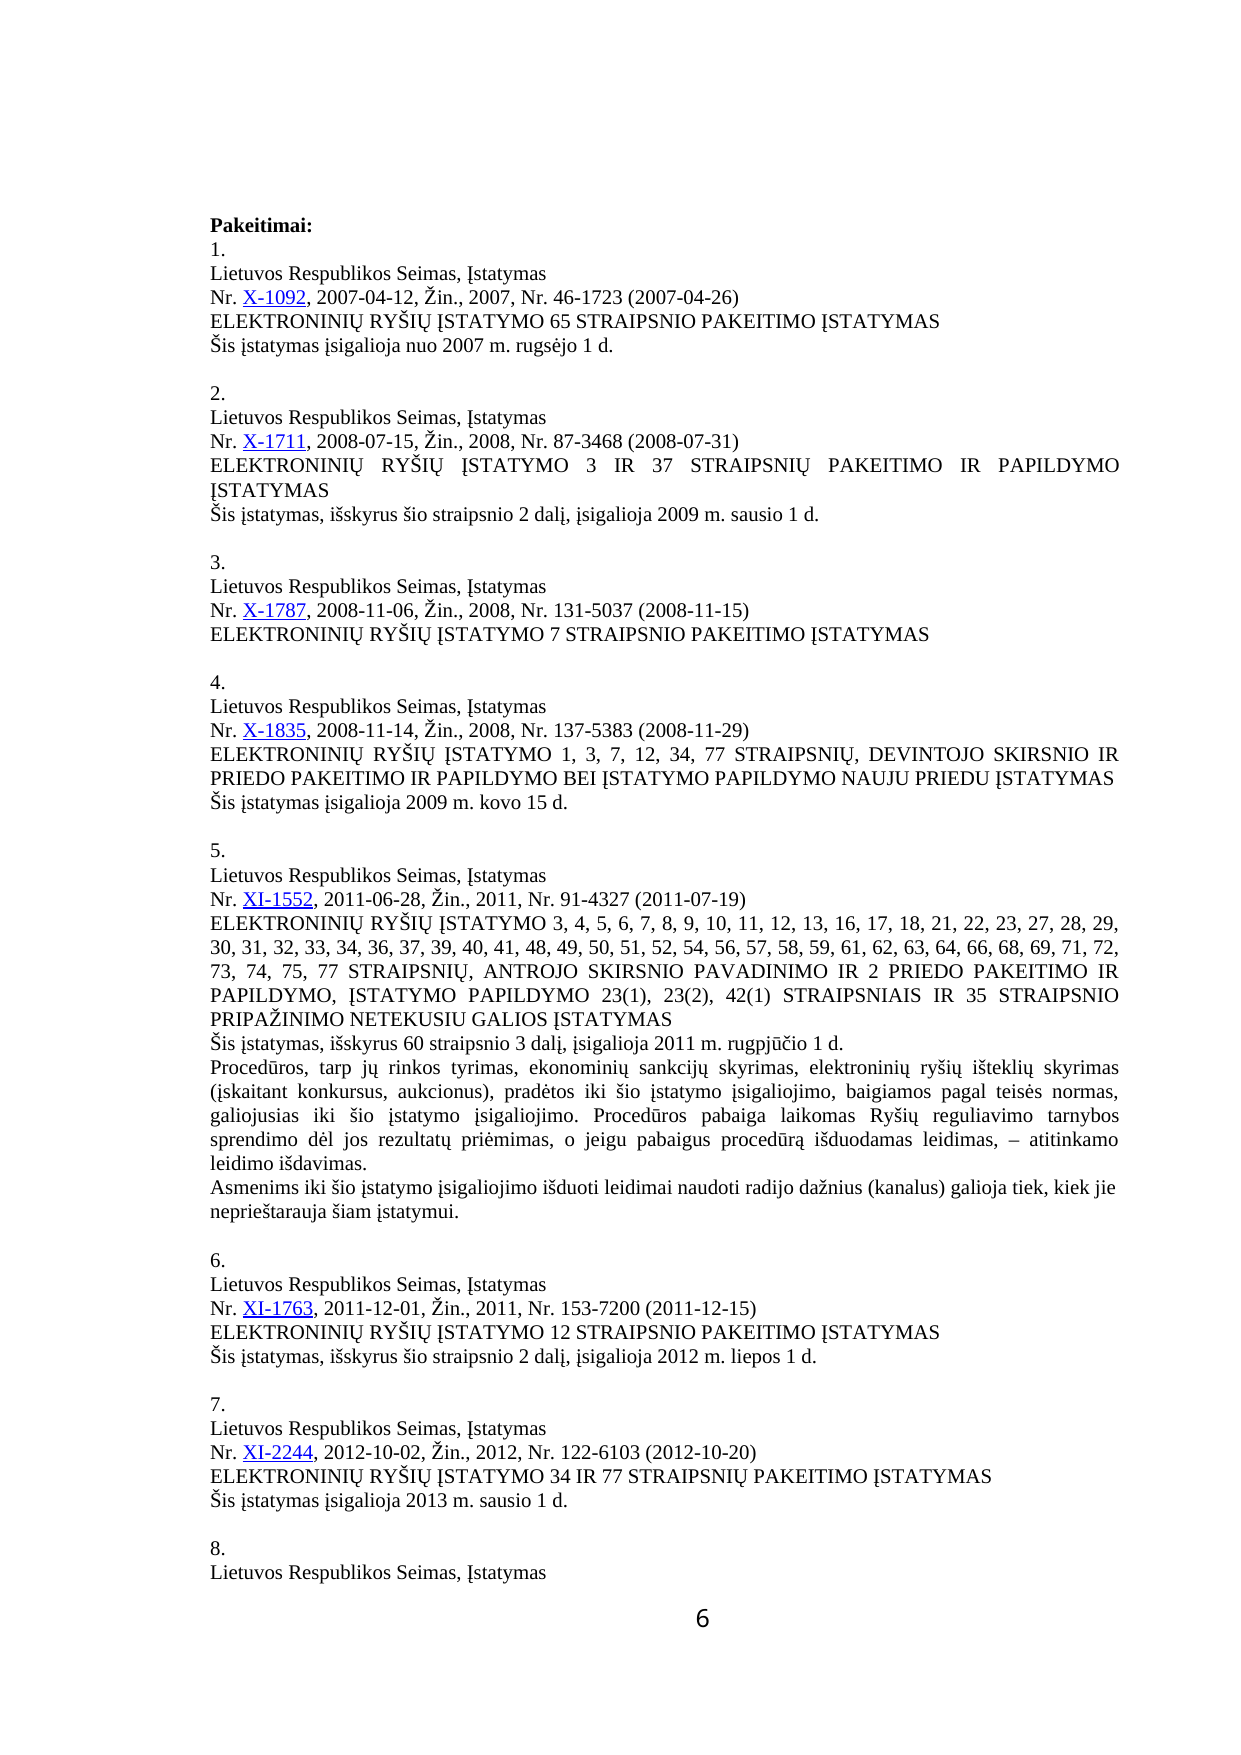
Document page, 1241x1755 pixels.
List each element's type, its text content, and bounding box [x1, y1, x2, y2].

text 1. [210, 237, 1120, 261]
text Nr. XI-2244, 2012-10-02, Žin., 2012, Nr. 122-6103 (2012-10-20) [210, 1440, 1120, 1464]
text Lietuvos Respublikos Seimas, Įstatymas [210, 1416, 1120, 1440]
text Lietuvos Respublikos Seimas, Įstatymas [210, 1272, 1120, 1296]
text ELEKTRONINIŲ RYŠIŲ ĮSTATYMO 3, 4, 5, 6, 7, 8, 9, 10, 11, 12, 13, 16, 17, 18, 21, 22, 23, 27, 28, 29, 30, 31, 32, 33, 34, 36, 37, 39, 40, 41, 48, 49, 50, 51, 52, 54, 56, 57, 58, 59, 61, 62, 63, 64, 66, 68, 69, 71, 72, 73, 74, 75, 77 STRAIPSNIŲ, ANTROJO SKIRSNIO PAVADINIMO IR 2 PRIEDO PAKEITIMO IR PAPILDYMO, ĮSTATYMO PAPILDYMO 23(1), 23(2), 42(1) STRAIPSNIAIS IR 35 STRAIPSNIO PRIPAŽINIMO NETEKUSIU GALIOS ĮSTATYMAS [210, 911, 1120, 1031]
text Šis įstatymas, išskyrus šio straipsnio 2 dalį, įsigalioja 2012 m. liepos 1 d. [210, 1344, 1120, 1368]
text Nr. XI-1552, 2011-06-28, Žin., 2011, Nr. 91-4327 (2011-07-19) [210, 887, 1120, 911]
text 5. [210, 838, 1120, 862]
text ELEKTRONINIŲ RYŠIŲ ĮSTATYMO 1, 3, 7, 12, 34, 77 STRAIPSNIŲ, DEVINTOJO SKIRSNIO IR PRIEDO PAKEITIMO IR PAPILDYMO BEI ĮSTATYMO PAPILDYMO NAUJU PRIEDU ĮSTATYMAS [210, 742, 1120, 790]
text Šis įstatymas, išskyrus šio straipsnio 2 dalį, įsigalioja 2009 m. sausio 1 d. [210, 502, 1120, 526]
text Nr. X-1787, 2008-11-06, Žin., 2008, Nr. 131-5037 (2008-11-15) [210, 598, 1120, 622]
text Pakeitimai: [210, 213, 1120, 237]
text ELEKTRONINIŲ RYŠIŲ ĮSTATYMO 7 STRAIPSNIO PAKEITIMO ĮSTATYMAS [210, 622, 1120, 646]
text Lietuvos Respublikos Seimas, Įstatymas [210, 1560, 1120, 1584]
text Nr. X-1711, 2008-07-15, Žin., 2008, Nr. 87-3468 (2008-07-31) [210, 429, 1120, 453]
text Šis įstatymas įsigalioja nuo 2007 m. rugsėjo 1 d. [210, 333, 1120, 357]
text Asmenims iki šio įstatymo įsigaliojimo išduoti leidimai naudoti radijo dažnius (kanalus) galioja tiek, kiek jie neprieštarauja šiam įstatymui. [210, 1175, 1120, 1223]
text Lietuvos Respublikos Seimas, Įstatymas [210, 862, 1120, 887]
text ELEKTRONINIŲ RYŠIŲ ĮSTATYMO 12 STRAIPSNIO PAKEITIMO ĮSTATYMAS [210, 1320, 1120, 1344]
text ELEKTRONINIŲ RYŠIŲ ĮSTATYMO 65 STRAIPSNIO PAKEITIMO ĮSTATYMAS [210, 309, 1120, 333]
text Lietuvos Respublikos Seimas, Įstatymas [210, 405, 1120, 429]
text Lietuvos Respublikos Seimas, Įstatymas [210, 261, 1120, 285]
text 7. [210, 1392, 1120, 1416]
text Nr. XI-1763, 2011-12-01, Žin., 2011, Nr. 153-7200 (2011-12-15) [210, 1296, 1120, 1320]
text Šis įstatymas įsigalioja 2009 m. kovo 15 d. [210, 790, 1120, 814]
text 4. [210, 670, 1120, 694]
text 2. [210, 381, 1120, 405]
text Šis įstatymas, išskyrus 60 straipsnio 3 dalį, įsigalioja 2011 m. rugpjūčio 1 d. [210, 1031, 1120, 1055]
text Nr. X-1835, 2008-11-14, Žin., 2008, Nr. 137-5383 (2008-11-29) [210, 718, 1120, 742]
text Nr. X-1092, 2007-04-12, Žin., 2007, Nr. 46-1723 (2007-04-26) [210, 285, 1120, 309]
text Lietuvos Respublikos Seimas, Įstatymas [210, 694, 1120, 718]
text ELEKTRONINIŲ RYŠIŲ ĮSTATYMO 3 IR 37 STRAIPSNIŲ PAKEITIMO IR PAPILDYMO ĮSTATYMAS [210, 453, 1120, 502]
text Procedūros, tarp jų rinkos tyrimas, ekonominių sankcijų skyrimas, elektroninių ryšių išteklių skyrimas (įskaitant konkursus, aukcionus), pradėtos iki šio įstatymo įsigaliojimo, baigiamos pagal teisės normas, galiojusias iki šio įstatymo įsigaliojimo. Procedūros pabaiga laikomas Ryšių reguliavimo tarnybos sprendimo dėl jos rezultatų priėmimas, o jeigu pabaigus procedūrą išduodamas leidimas, – atitinkamo leidimo išdavimas. [210, 1055, 1120, 1175]
text 6. [210, 1247, 1120, 1272]
text ELEKTRONINIŲ RYŠIŲ ĮSTATYMO 34 IR 77 STRAIPSNIŲ PAKEITIMO ĮSTATYMAS [210, 1464, 1120, 1488]
text 8. [210, 1536, 1120, 1560]
text Šis įstatymas įsigalioja 2013 m. sausio 1 d. [210, 1488, 1120, 1512]
text Lietuvos Respublikos Seimas, Įstatymas [210, 574, 1120, 598]
text 3. [210, 550, 1120, 574]
